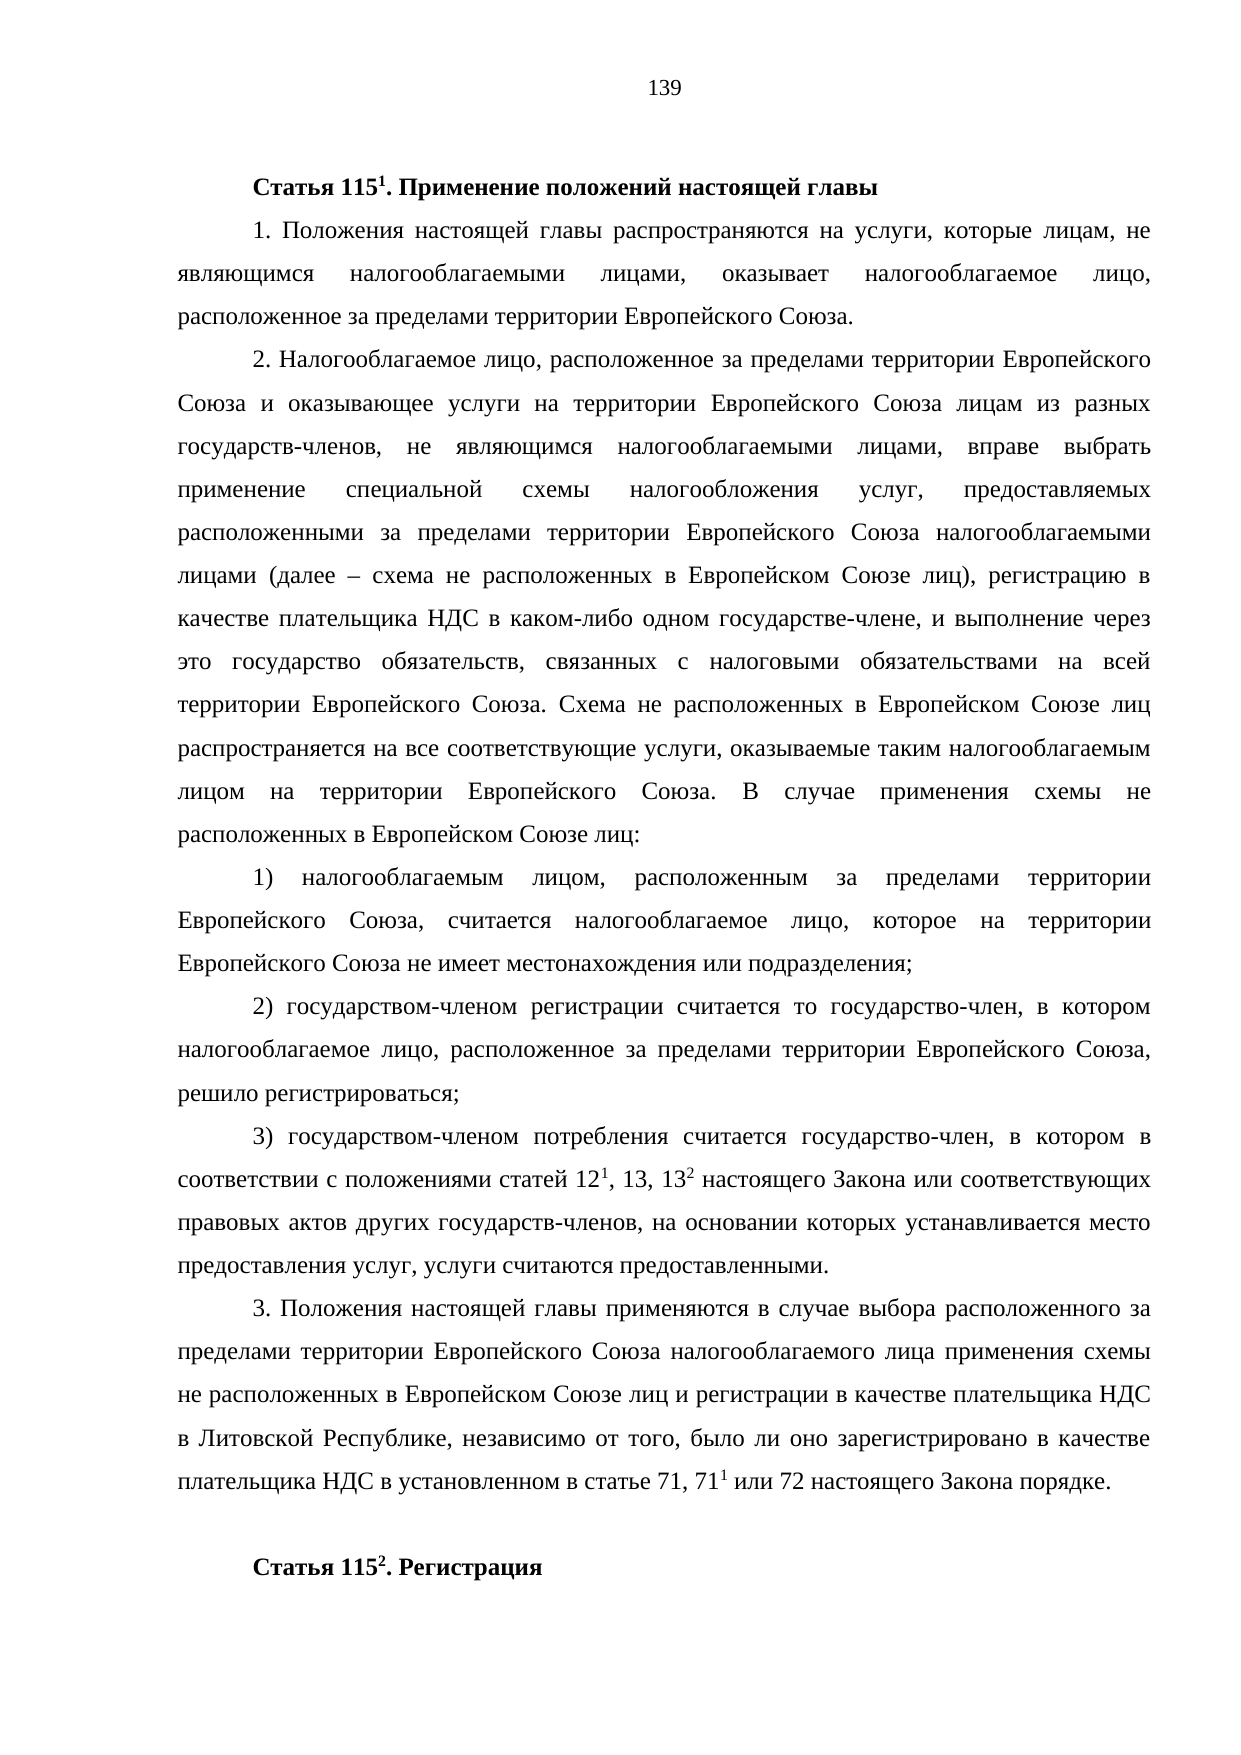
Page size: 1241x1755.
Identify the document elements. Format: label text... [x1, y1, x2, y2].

text 2. Налогооблагаемое лицо, расположенное за пределами территории Европейского Союза и оказывающее услуги на территории Европейского Союза лицам из разных государств-членов, не являющимся налогооблагаемыми лицами, вправе выбрать применение специальной схемы налогообложения услуг, предоставляемых расположенными за пределами территории Европейского Союза налогооблагаемыми лицами (далее – схема не расположенных в Европейском Союзе лиц), регистрацию в качестве плательщика НДС в каком-либо одном государстве-члене, и выполнение через это государство обязательств, связанных с налоговыми обязательствами на всей территории Европейского Союза. Схема не расположенных в Европейском Союзе лиц распространяется на все соответствующие услуги, оказываемые таким налогооблагаемым лицом на территории Европейского Союза. В случае применения схемы не расположенных в Европейском Союзе лиц: [177, 344, 1152, 848]
text 3) государством-членом потребления считается государство-член, в котором в соответствии с положениями статей 121, 13, 132 настоящего Закона или соответствующих правовых актов других государств-членов, на основании которых устанавливается место предоставления услуг, услуги считаются предоставленными. [177, 1121, 1152, 1279]
text Статья 1151. Применение положений настоящей главы [177, 172, 1152, 201]
text 3. Положения настоящей главы применяются в случае выбора расположенного за пределами территории Европейского Союза налогооблагаемого лица применения схемы не расположенных в Европейском Союзе лиц и регистрации в качестве плательщика НДС в Литовской Республике, независимо от того, было ли оно зарегистрировано в качестве плательщика НДС в установленном в статье 71, 711 или 72 настоящего Закона порядке. [177, 1293, 1152, 1494]
text 1. Положения настоящей главы распространяются на услуги, которые лицам, не являющимся налогооблагаемыми лицами, оказывает налогооблагаемое лицо, расположенное за пределами территории Европейского Союза. [177, 215, 1152, 330]
text 1) налогооблагаемым лицом, расположенным за пределами территории Европейского Союза, считается налогооблагаемое лицо, которое на территории Европейского Союза не имеет местонахождения или подразделения; [177, 862, 1152, 977]
text 2) государством-членом регистрации считается то государство-член, в котором налогооблагаемое лицо, расположенное за пределами территории Европейского Союза, решило регистрироваться; [177, 991, 1152, 1106]
text Статья 1152. Регистрация [177, 1552, 1152, 1581]
